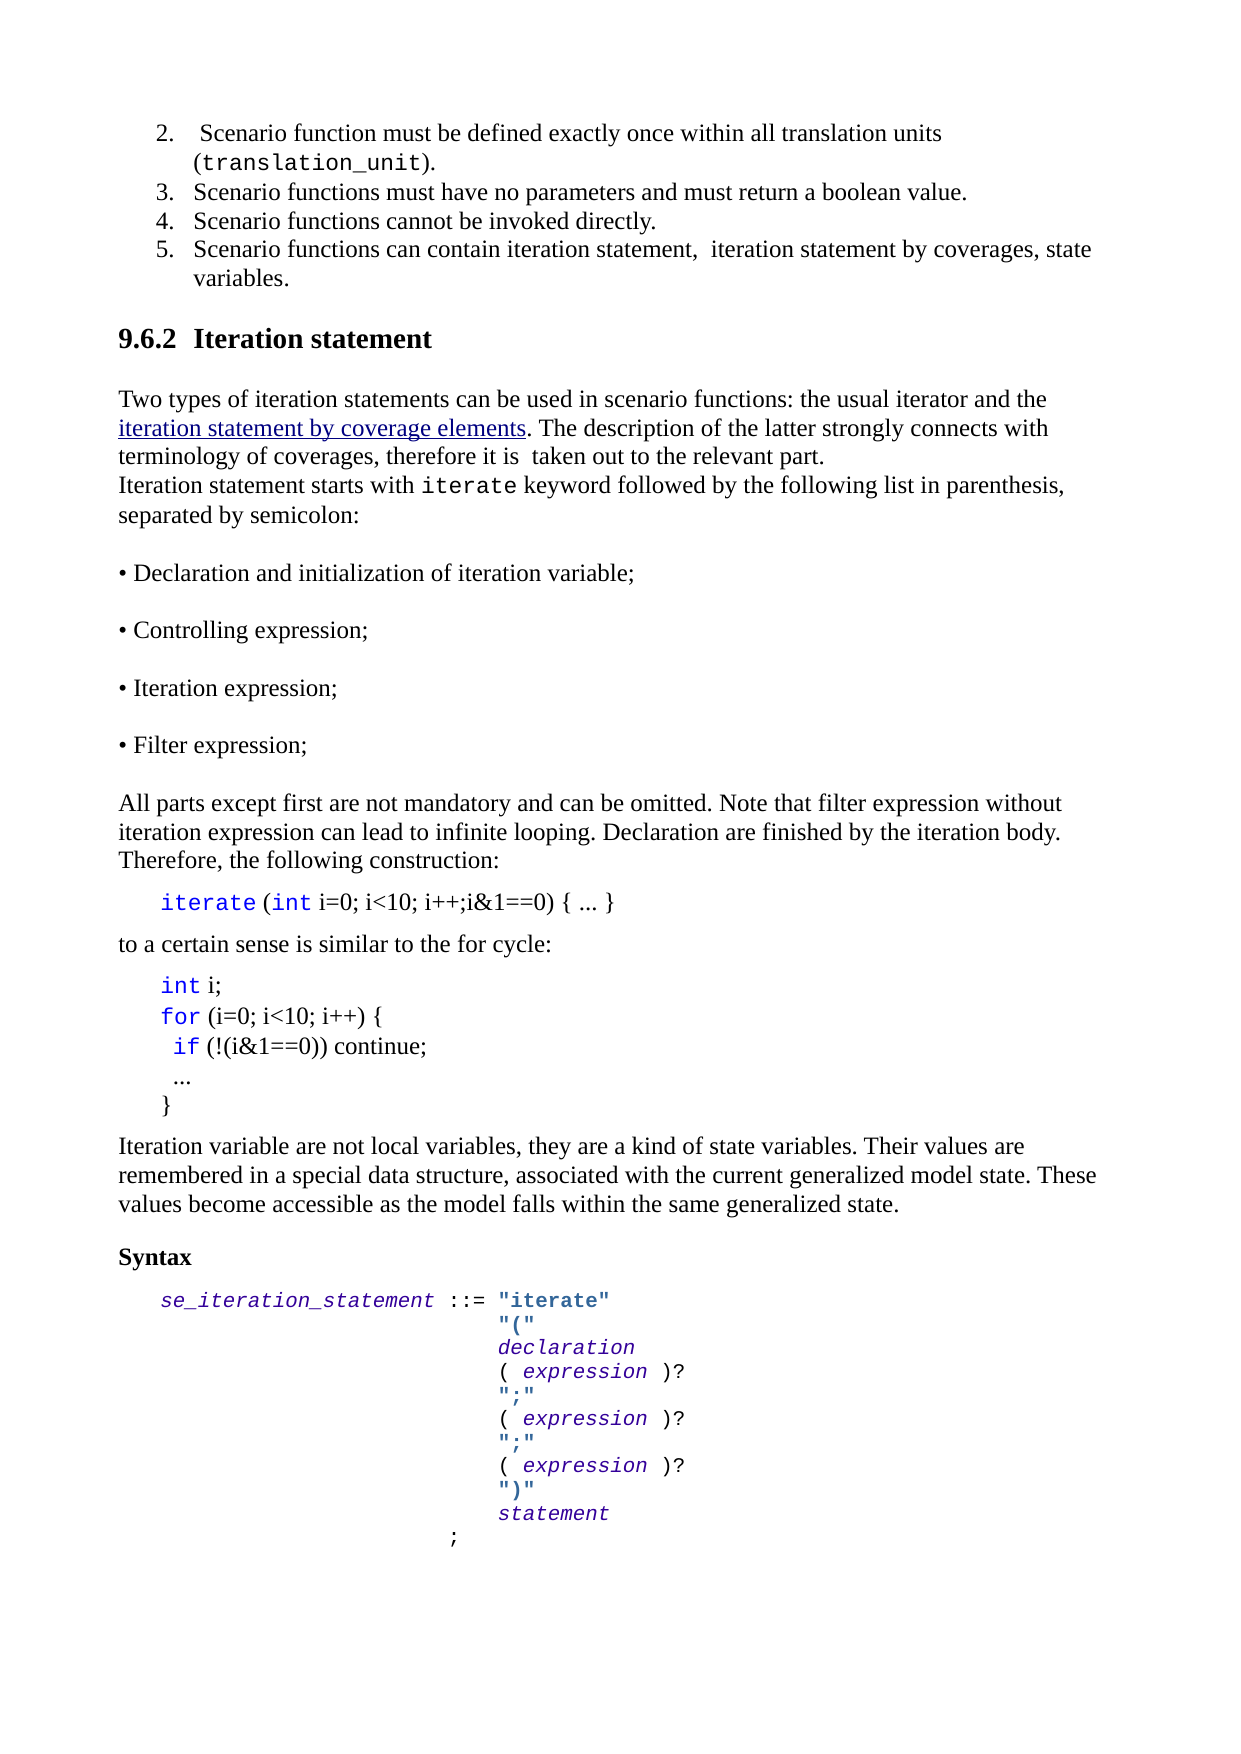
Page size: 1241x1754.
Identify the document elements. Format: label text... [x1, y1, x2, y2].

list Scenario functions can contain iteration statement, iteration statement by coverages, state variables. [156, 234, 1122, 292]
text Two types of iteration statements can be used in scenario functions: the usual iterator and the iteration statement by coverage elements. The description of the latter strongly connects with terminology of coverages, therefore it is taken out to the relevant part. [118, 384, 1122, 470]
text iterate (int i=0; i<10; i++;i&1==0) { ... } [160, 887, 1122, 917]
text • Filter expression; [118, 730, 1122, 759]
text Therefore, the following construction: [118, 845, 1122, 874]
text Iteration statement starts with iterate keyword followed by the following list in parenthesis, separated by semicolon: [118, 470, 1122, 529]
text • Controlling expression; [118, 615, 1122, 644]
list Scenario function must be defined exactly once within all translation units (translation_unit). [156, 118, 1122, 177]
text Iteration variable are not local variables, they are a kind of state variables. Their values are remembered in a special data structure, associated with the current generalized model state. These values become accessible as the model falls within the same generalized state. [118, 1131, 1122, 1217]
subtitle Syntax [118, 1242, 1122, 1271]
text • Iteration expression; [118, 673, 1122, 702]
text All parts except first are not mandatory and can be omitted. Note that filter expression without iteration expression can lead to infinite looping. Declaration are finished by the iteration body. [118, 788, 1122, 845]
list Scenario functions must have no parameters and must return a boolean value. [156, 177, 1122, 206]
text se_iteration_statement ::= "iterate" "(" declaration ( expression )? ";" ( expression )? ";" ( expression )? ")" statement ; [160, 1290, 1122, 1550]
text • Declaration and initialization of iteration variable; [118, 558, 1122, 587]
text int i; for (i=0; i<10; i++) { if (!(i&1==0)) continue; ... } [160, 971, 1122, 1119]
list Scenario functions cannot be invoked directly. [156, 206, 1122, 234]
subtitle Iteration statement [118, 321, 1122, 355]
text to a certain sense is similar to the for cycle: [118, 929, 1122, 958]
